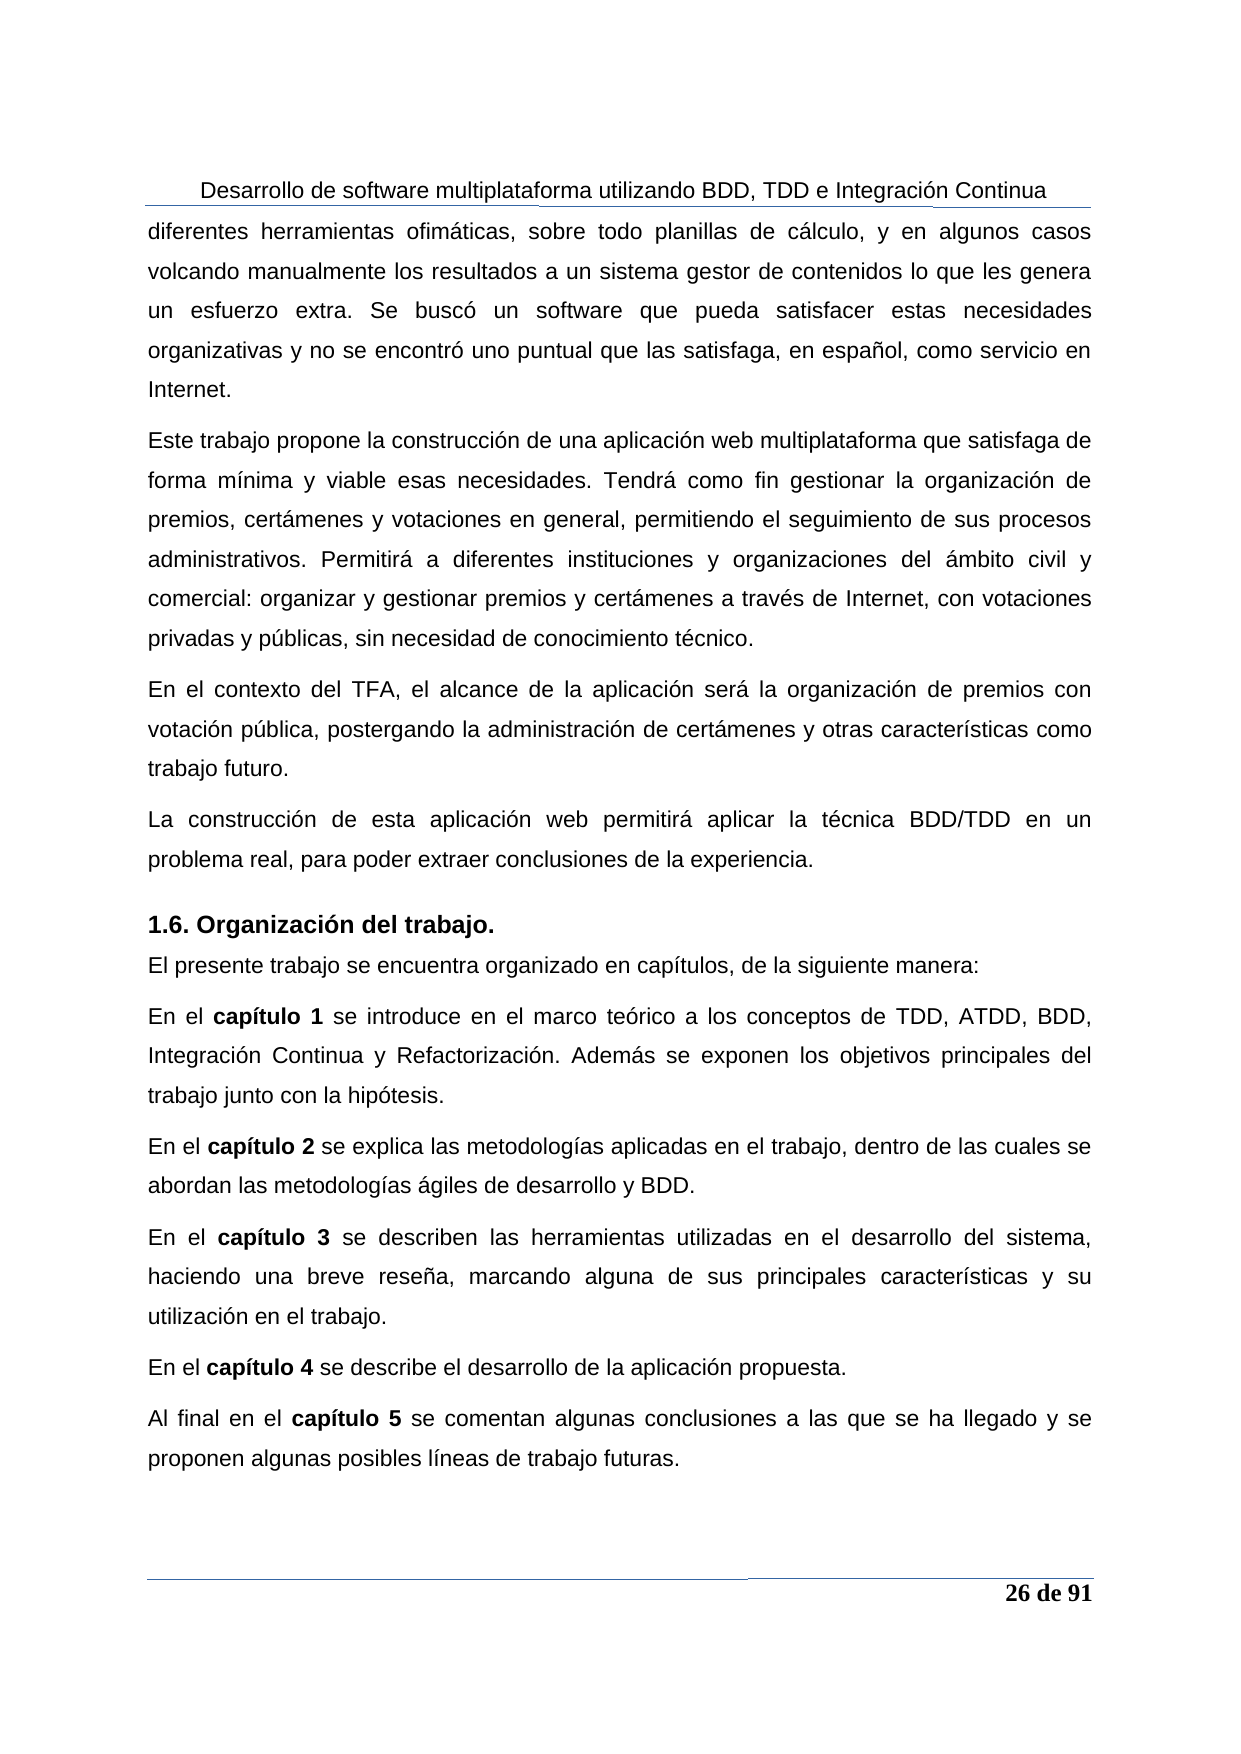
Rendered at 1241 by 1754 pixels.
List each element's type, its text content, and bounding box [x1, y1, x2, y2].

text El presente trabajo se encuentra organizado en capítulos, de la siguiente manera: [148, 952, 1093, 978]
text En el capítulo 1 se introduce en el marco teórico a los conceptos de TDD, ATDD, BDD, Integración Continua y Refactorización. Además se exponen los objetivos principales del trabajo junto con la hipótesis. [148, 1003, 1093, 1108]
text Al final en el capítulo 5 se comentan algunas conclusiones a las que se ha llegado y se proponen algunas posibles líneas de trabajo futuras. [148, 1405, 1093, 1471]
text En el capítulo 3 se describen las herramientas utilizadas en el desarrollo del sistema, haciendo una breve reseña, marcando alguna de sus principales características y su utilización en el trabajo. [148, 1224, 1093, 1329]
text Este trabajo propone la construcción de una aplicación web multiplataforma que satisfaga de forma mínima y viable esas necesidades. Tendrá como fin gestionar la organización de premios, certámenes y votaciones en general, permitiendo el seguimiento de sus procesos administrativos. Permitirá a diferentes instituciones y organizaciones del ámbito civil y comercial: organizar y gestionar premios y certámenes a través de Internet, con votaciones privadas y públicas, sin necesidad de conocimiento técnico. [148, 427, 1093, 651]
text En el capítulo 2 se explica las metodologías aplicadas en el trabajo, dentro de las cuales se abordan las metodologías ágiles de desarrollo y BDD. [148, 1133, 1093, 1199]
subtitle 1.6. Organización del trabajo. [148, 910, 1093, 939]
text En el capítulo 4 se describe el desarrollo de la aplicación propuesta. [148, 1354, 1093, 1380]
text diferentes herramientas ofimáticas, sobre todo planillas de cálculo, y en algunos casos volcando manualmente los resultados a un sistema gestor de contenidos lo que les genera un esfuerzo extra. Se buscó un software que pueda satisfacer estas necesidades organizativas y no se encontró uno puntual que las satisfaga, en español, como servicio en Internet. [148, 218, 1093, 403]
text La construcción de esta aplicación web permitirá aplicar la técnica BDD/TDD en un problema real, para poder extraer conclusiones de la experiencia. [148, 806, 1093, 872]
text En el contexto del TFA, el alcance de la aplicación será la organización de premios con votación pública, postergando la administración de certámenes y otras características como trabajo futuro. [148, 676, 1093, 781]
